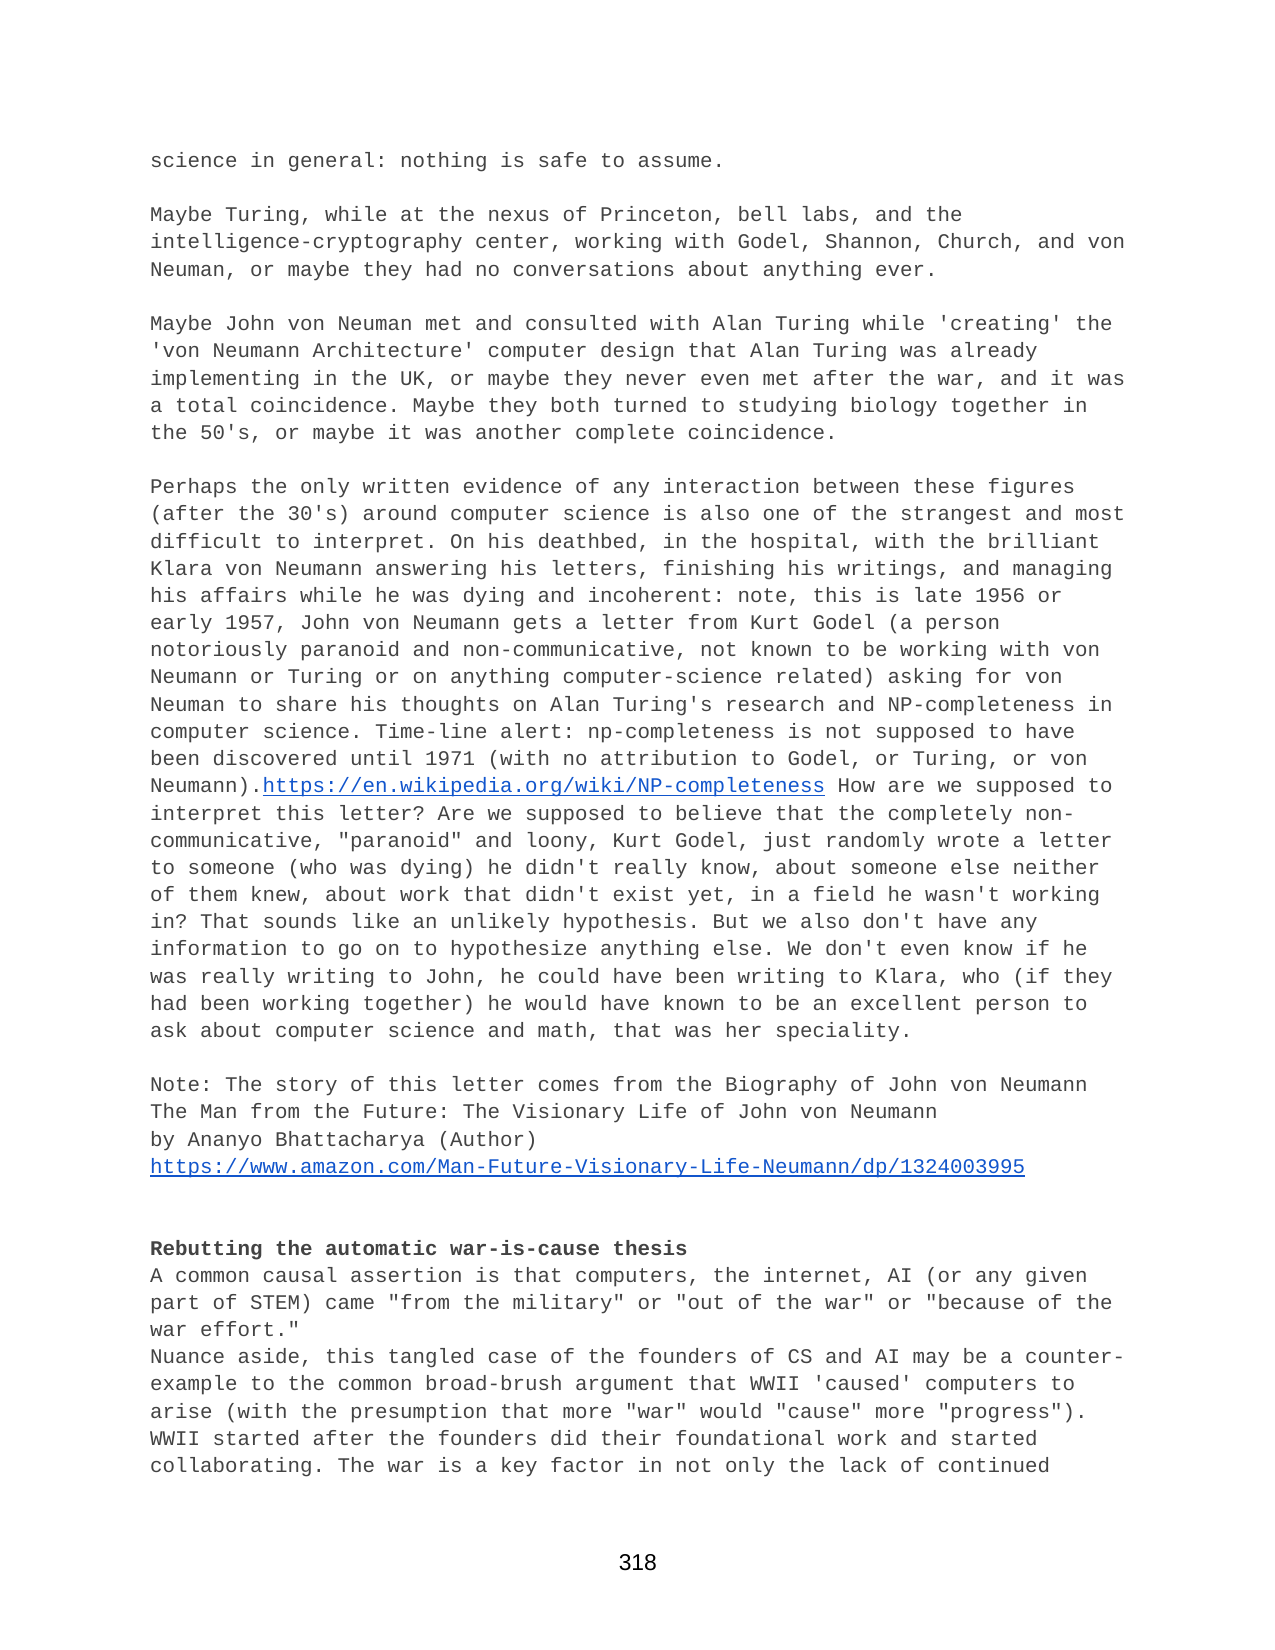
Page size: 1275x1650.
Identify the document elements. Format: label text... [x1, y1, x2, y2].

text Rebutting the automatic war-is-cause thesis [150, 1237, 1125, 1261]
text Nuance aside, this tangled case of the founders of CS and AI may be a counter-example to the common broad-brush argument that WWII 'caused' computers to arise (with the presumption that more "war" would "cause" more "progress"). [150, 1346, 1125, 1424]
text Perhaps the only written evidence of any interaction between these figures (after the 30's) around computer science is also one of the strangest and most difficult to interpret. On his deathbed, in the hospital, with the brilliant Klara von Neumann answering his letters, finishing his writings, and managing his affairs while he was dying and incoherent: note, this is late 1956 or early 1957, John von Neumann gets a letter from Kurt Godel (a person notoriously paranoid and non-communicative, not known to be working with von Neumann or Turing or on anything computer-science related) asking for von Neuman to share his thoughts on Alan Turing's research and NP-completeness in computer science. Time-line alert: np-completeness is not supposed to have been discovered until 1971 (with no attribution to Godel, or Turing, or von Neumann).https://en.wikipedia.org/wiki/NP-completeness How are we supposed to interpret this letter? Are we supposed to believe that the completely non-communicative, "paranoid" and loony, Kurt Godel, just randomly wrote a letter to someone (who was dying) he didn't really know, about someone else neither of them knew, about work that didn't exist yet, in a field he wasn't working in? That sounds like an unlikely hypothesis. But we also don't have any information to go on to hypothesize anything else. We don't even know if he was really writing to John, he could have been writing to Klara, who (if they had been working together) he would have known to be an excellent person to ask about computer science and math, that was her speciality. [150, 476, 1125, 1044]
text Note: The story of this letter comes from the Biography of John von Neumann [150, 1074, 1125, 1098]
text science in general: nothing is safe to assume. [150, 150, 1125, 174]
text Maybe Turing, while at the nexus of Princeton, bell labs, and the intelligence-cryptography center, working with Godel, Shannon, Church, and von Neuman, or maybe they had no conversations about anything ever. [150, 204, 1125, 282]
text The Man from the Future: The Visionary Life of John von Neumann [150, 1102, 1125, 1125]
text https://www.amazon.com/Man-Future-Visionary-Life-Neumann/dp/1324003995 [150, 1156, 1125, 1179]
text Maybe John von Neuman met and consulted with Alan Turing while 'creating' the 'von Neumann Architecture' computer design that Alan Turing was already implementing in the UK, or maybe they never even met after the war, and it was a total coincidence. Maybe they both turned to studying biology together in the 50's, or maybe it was another complete coincidence. [150, 313, 1125, 446]
text by Ananyo Bhattacharya (Author) [150, 1129, 1125, 1152]
text A common causal assertion is that computers, the internet, AI (or any given part of STEM) came "from the military" or "out of the war" or "because of the war effort." [150, 1265, 1125, 1343]
text WWII started after the founders did their foundational work and started collaborating. The war is a key factor in not only the lack of continued [150, 1428, 1125, 1479]
